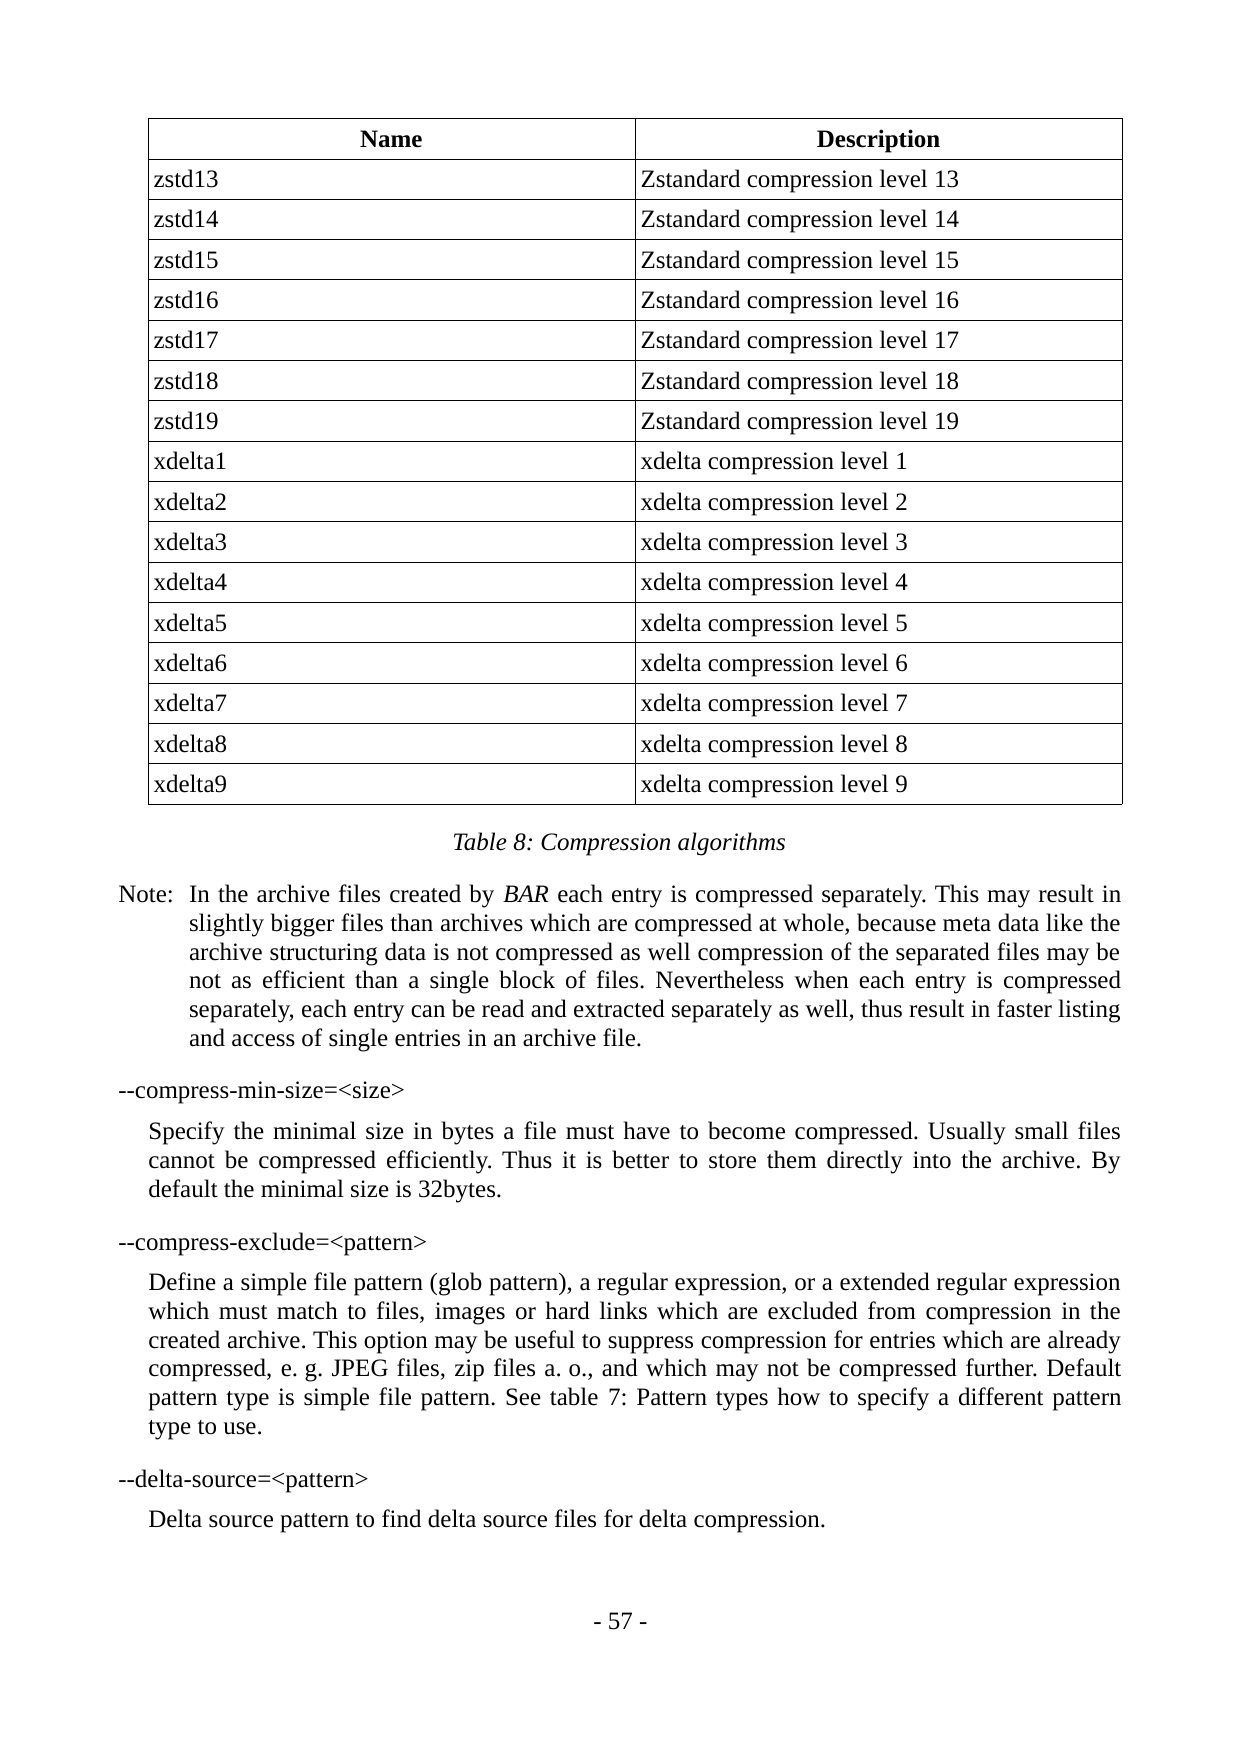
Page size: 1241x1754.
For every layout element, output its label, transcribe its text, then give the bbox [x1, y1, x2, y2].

text Table 8: Compression algorithms [118, 827, 1122, 856]
text Note: In the archive files created by BAR each entry is compressed separately. This may result in slightly bigger files than archives which are compressed at whole, because meta data like the archive structuring data is not compressed as well compression of the separated files may be not as efficient than a single block of files. Nevertheless when each entry is compressed separately, each entry can be read and extracted separately as well, thus result in faster listing and access of single entries in an archive file. [118, 879, 1122, 1052]
table_cell Zstandard compression level 13 [636, 160, 1122, 199]
table_cell Zstandard compression level 16 [636, 280, 1122, 320]
table_cell zstd13 [149, 160, 635, 199]
table_cell xdelta5 [149, 603, 635, 642]
table_cell Zstandard compression level 19 [636, 401, 1122, 441]
table_cell zstd19 [149, 401, 635, 441]
text Specify the minimal size in bytes a file must have to become compressed. Usually small files cannot be compressed efficiently. Thus it is better to store them directly into the archive. By default the minimal size is 32bytes. [148, 1116, 1122, 1203]
table_cell xdelta compression level 1 [636, 442, 1122, 481]
table_cell xdelta compression level 2 [636, 482, 1122, 521]
table_cell xdelta6 [149, 643, 635, 682]
table_cell Zstandard compression level 14 [636, 200, 1122, 239]
table_cell xdelta1 [149, 442, 635, 481]
table_cell xdelta2 [149, 482, 635, 521]
table_cell xdelta9 [149, 764, 635, 803]
table_cell Zstandard compression level 18 [636, 361, 1122, 400]
table_cell zstd16 [149, 280, 635, 320]
table_cell zstd15 [149, 240, 635, 279]
title --delta-source=<pattern> [118, 1464, 1122, 1492]
table_cell Zstandard compression level 15 [636, 240, 1122, 279]
title --compress-min-size=<size> [118, 1076, 1122, 1104]
table_cell xdelta compression level 5 [636, 603, 1122, 642]
table_cell xdelta8 [149, 724, 635, 763]
table_cell xdelta compression level 4 [636, 563, 1122, 602]
table_cell xdelta4 [149, 563, 635, 602]
table_cell xdelta compression level 8 [636, 724, 1122, 763]
table_cell xdelta compression level 6 [636, 643, 1122, 682]
table_cell xdelta compression level 7 [636, 684, 1122, 723]
text Delta source pattern to find delta source files for delta compression. [148, 1504, 1122, 1533]
table_cell zstd14 [149, 200, 635, 239]
table_cell xdelta7 [149, 684, 635, 723]
text Define a simple file pattern (glob pattern), a regular expression, or a extended regular expression which must match to files, images or hard links which are excluded from compression in the created archive. This option may be useful to suppress compression for entries which are already compressed, e. g. JPEG files, zip files a. o., and which may not be compressed further. Default pattern type is simple file pattern. See table 7: Pattern types how to specify a different pattern type to use. [148, 1267, 1122, 1440]
table_cell xdelta3 [149, 522, 635, 562]
table_cell zstd17 [149, 321, 635, 360]
table_cell Zstandard compression level 17 [636, 321, 1122, 360]
table_header Name [149, 119, 635, 158]
table_cell xdelta compression level 9 [636, 764, 1122, 803]
table_cell xdelta compression level 3 [636, 522, 1122, 562]
table_cell zstd18 [149, 361, 635, 400]
title --compress-exclude=<pattern> [118, 1227, 1122, 1255]
table_header Description [636, 119, 1122, 158]
